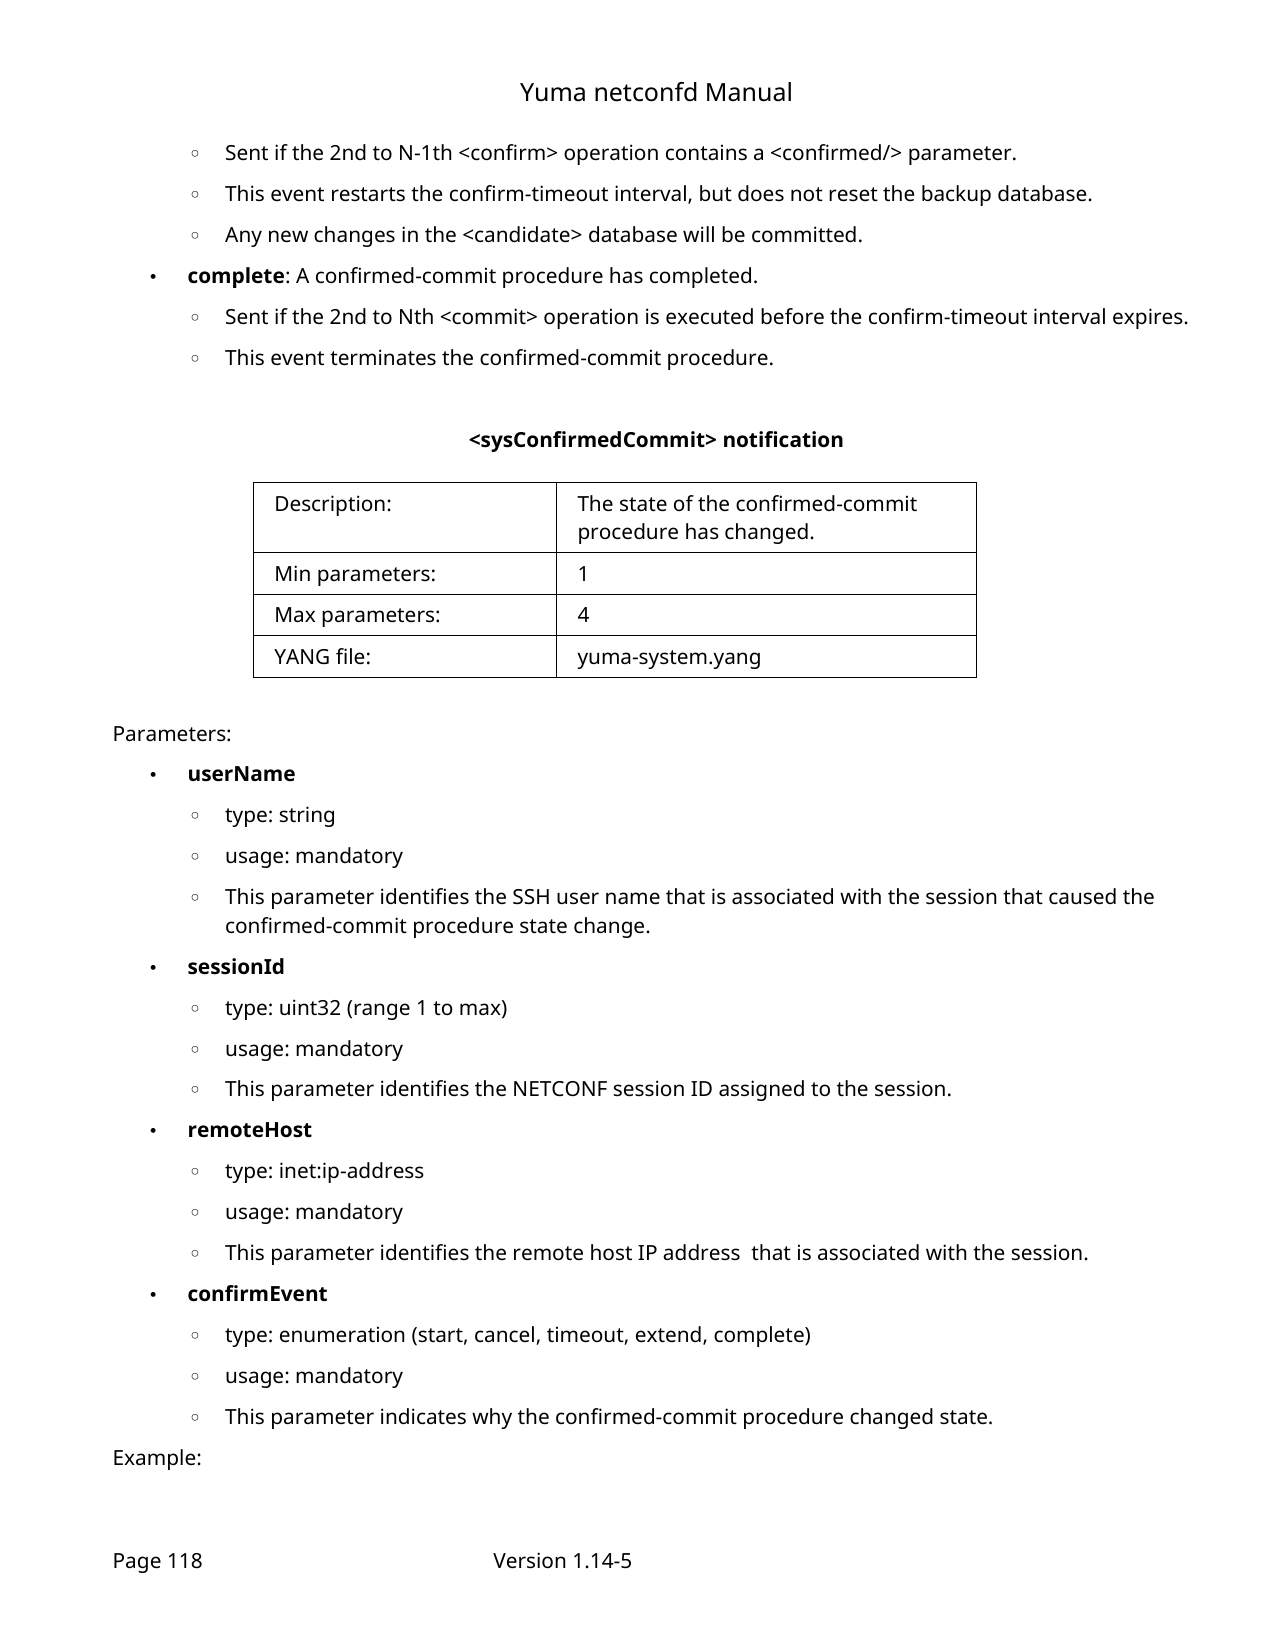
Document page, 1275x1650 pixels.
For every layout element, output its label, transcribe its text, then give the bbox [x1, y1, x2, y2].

list type: enumeration (start, cancel, timeout, extend, complete) [187, 1320, 1200, 1349]
list usage: mandatory [187, 1034, 1200, 1062]
list sessionId [150, 952, 1200, 980]
table_header The state of the confirmed-commit procedure has changed. [557, 483, 976, 552]
list Any new changes in the <candidate> database will be committed. [187, 220, 1200, 249]
list Sent if the 2nd to Nth <commit> operation is executed before the confirm-timeout interval expires. [187, 302, 1200, 331]
list type: uint32 (range 1 to max) [187, 993, 1200, 1021]
table_cell 1 [557, 553, 976, 593]
table_cell Min parameters: [254, 553, 556, 593]
list This parameter indicates why the confirmed-commit procedure changed state. [187, 1402, 1200, 1431]
table_cell YANG file: [254, 636, 556, 677]
list This parameter identifies the SSH user name that is associated with the session that caused the confirmed-commit procedure state change. [187, 882, 1200, 939]
table_header Description: [254, 483, 556, 552]
list confirmEvent [150, 1279, 1200, 1308]
subtitle <sysConfirmedCommit> notification [127, 425, 1185, 453]
list complete: A confirmed-commit procedure has completed. [150, 261, 1200, 290]
list type: inet:ip-address [187, 1156, 1200, 1185]
list This parameter identifies the NETCONF session ID assigned to the session. [187, 1074, 1200, 1103]
text Example: [112, 1443, 1200, 1471]
list usage: mandatory [187, 1197, 1200, 1226]
table_cell Max parameters: [254, 595, 556, 635]
list usage: mandatory [187, 1361, 1200, 1389]
table_cell yuma-system.yang [557, 636, 976, 677]
list This event restarts the confirm-timeout interval, but does not reset the backup database. [187, 179, 1200, 208]
list This event terminates the confirmed-commit procedure. [187, 343, 1200, 372]
list This parameter identifies the remote host IP address that is associated with the session. [187, 1238, 1200, 1267]
list userName [150, 759, 1200, 788]
list Sent if the 2nd to N-1th <confirm> operation contains a <confirmed/> parameter. [187, 138, 1200, 167]
list remoteHost [150, 1116, 1200, 1144]
table_cell 4 [557, 595, 976, 635]
list usage: mandatory [187, 841, 1200, 870]
list type: string [187, 801, 1200, 829]
text Parameters: [112, 719, 1200, 747]
